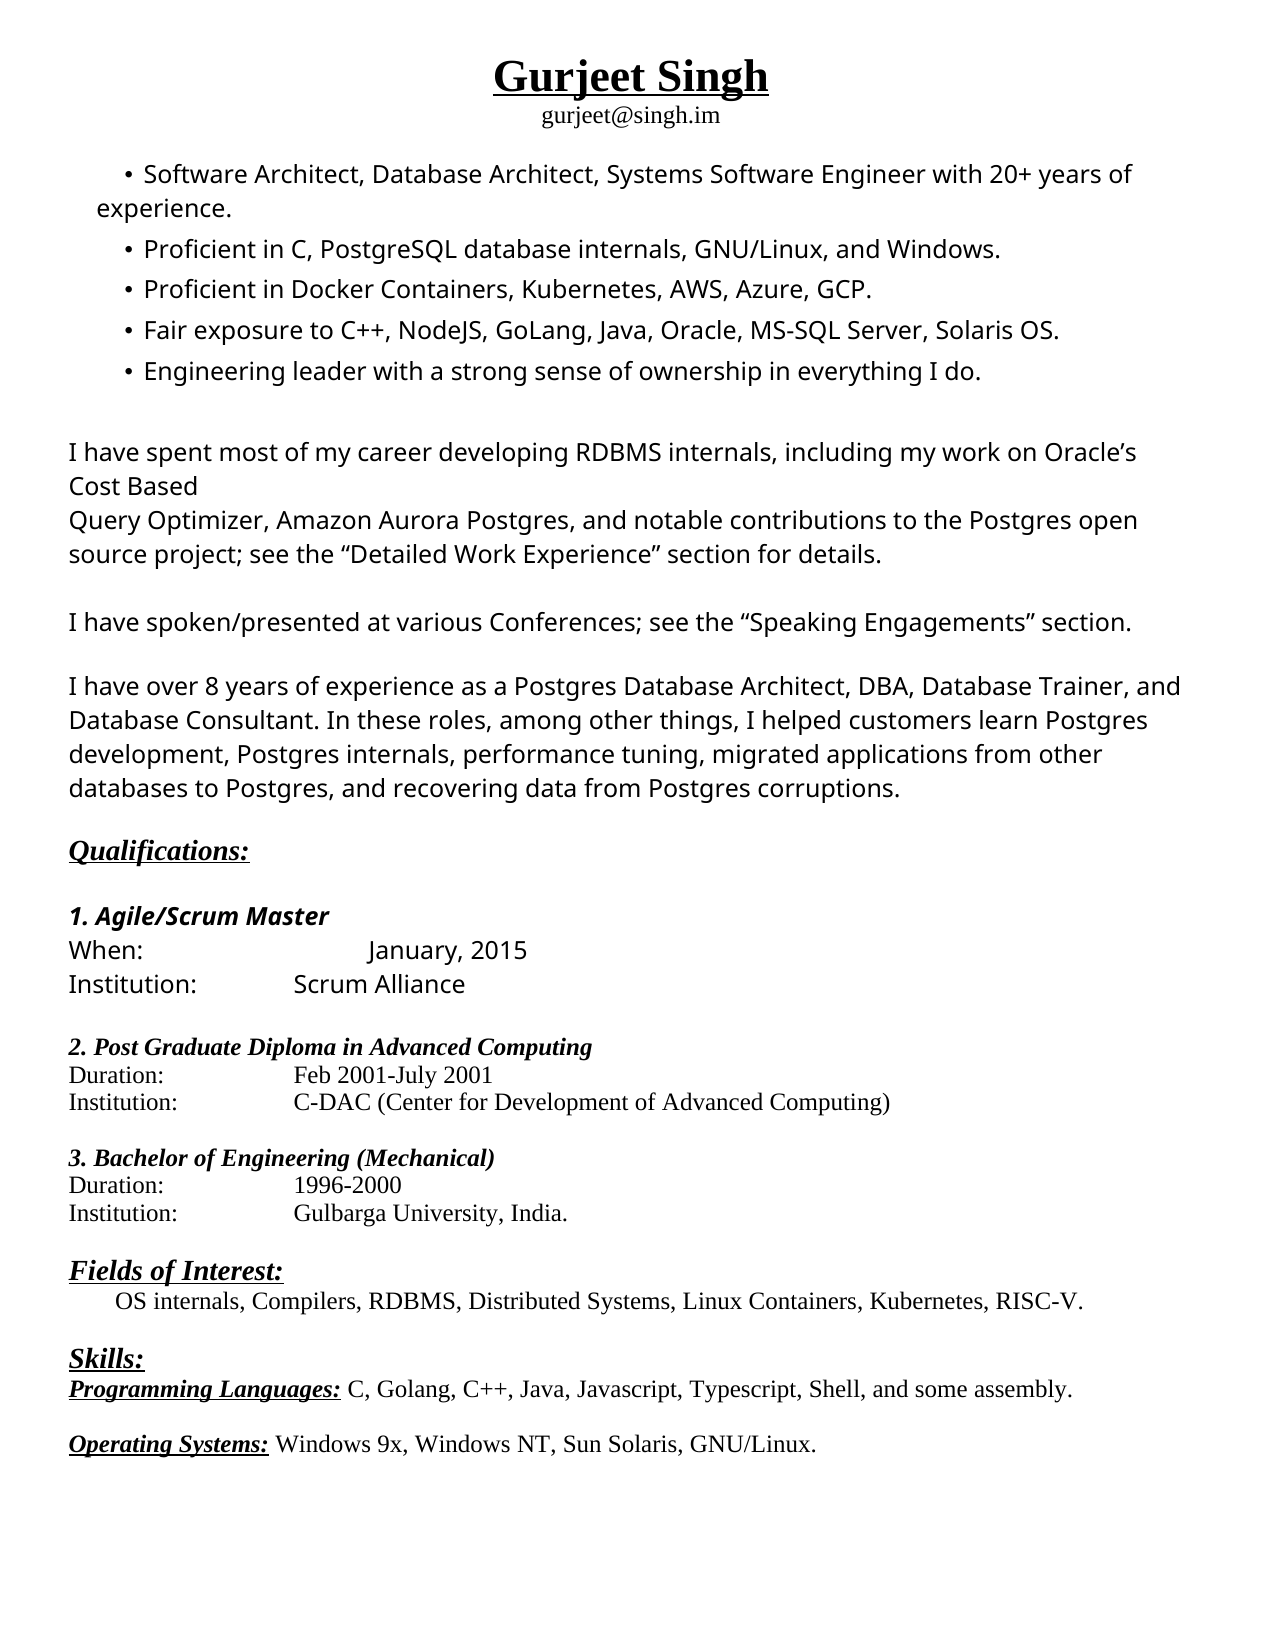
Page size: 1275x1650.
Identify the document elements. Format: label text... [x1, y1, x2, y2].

text Duration: 1996-2000 [68, 1172, 1193, 1199]
list Engineering leader with a strong sense of ownership in everything I do. [96, 353, 1193, 387]
list Fair exposure to C++, NodeJS, GoLang, Java, Oracle, MS-SQL Server, Solaris OS. [96, 312, 1193, 347]
text 1. Agile/Scrum Master [68, 898, 1193, 933]
list Proficient in C, PostgreSQL database internals, GNU/Linux, and Windows. [96, 231, 1193, 265]
text When: January, 2015 [68, 933, 1193, 967]
list Proficient in Docker Containers, Kubernetes, AWS, Azure, GCP. [96, 272, 1193, 306]
list Software Architect, Database Architect, Systems Software Engineer with 20+ years of experience. [96, 157, 1193, 225]
text Programming Languages: C, Golang, C++, Java, Javascript, Typescript, Shell, and some assembly. [68, 1375, 1193, 1402]
text Institution: C-DAC (Center for Development of Advanced Computing) [68, 1088, 1193, 1116]
text OS internals, Compilers, RDBMS, Distributed Systems, Linux Containers, Kubernetes, RISC-V. [115, 1287, 1193, 1315]
text Duration: Feb 2001-July 2001 [68, 1061, 1193, 1088]
text Fields of Interest: [68, 1255, 1193, 1287]
text Qualifications: [68, 834, 1193, 866]
text 3. Bachelor of Engineering (Mechanical) [68, 1144, 1193, 1172]
subtitle Gurjeet Singh [68, 50, 1193, 101]
text I have spent most of my career developing RDBMS internals, including my work on Oracle’s Cost Based Query Optimizer, Amazon Aurora Postgres, and notable contributions to the Postgres open source project; see the “Detailed Work Experience” section for details. [68, 434, 1193, 571]
text 2. Post Graduate Diploma in Advanced Computing [68, 1033, 1193, 1061]
text Operating Systems: Windows 9x, Windows NT, Sun Solaris, GNU/Linux. [68, 1430, 1193, 1458]
text I have over 8 years of experience as a Postgres Database Architect, DBA, Database Trainer, and Database Consultant. In these roles, among other things, I helped customers learn Postgres development, Postgres internals, performance tuning, migrated applications from other databases to Postgres, and recovering data from Postgres corruptions. [68, 668, 1193, 804]
text gurjeet@singh.im [68, 101, 1193, 129]
text I have spoken/presented at various Conferences; see the “Speaking Engagements” section. [68, 605, 1193, 639]
text Institution: Gulbarga University, India. [68, 1199, 1193, 1227]
text Institution: Scrum Alliance [68, 967, 1193, 1001]
text Skills: [68, 1342, 1193, 1375]
